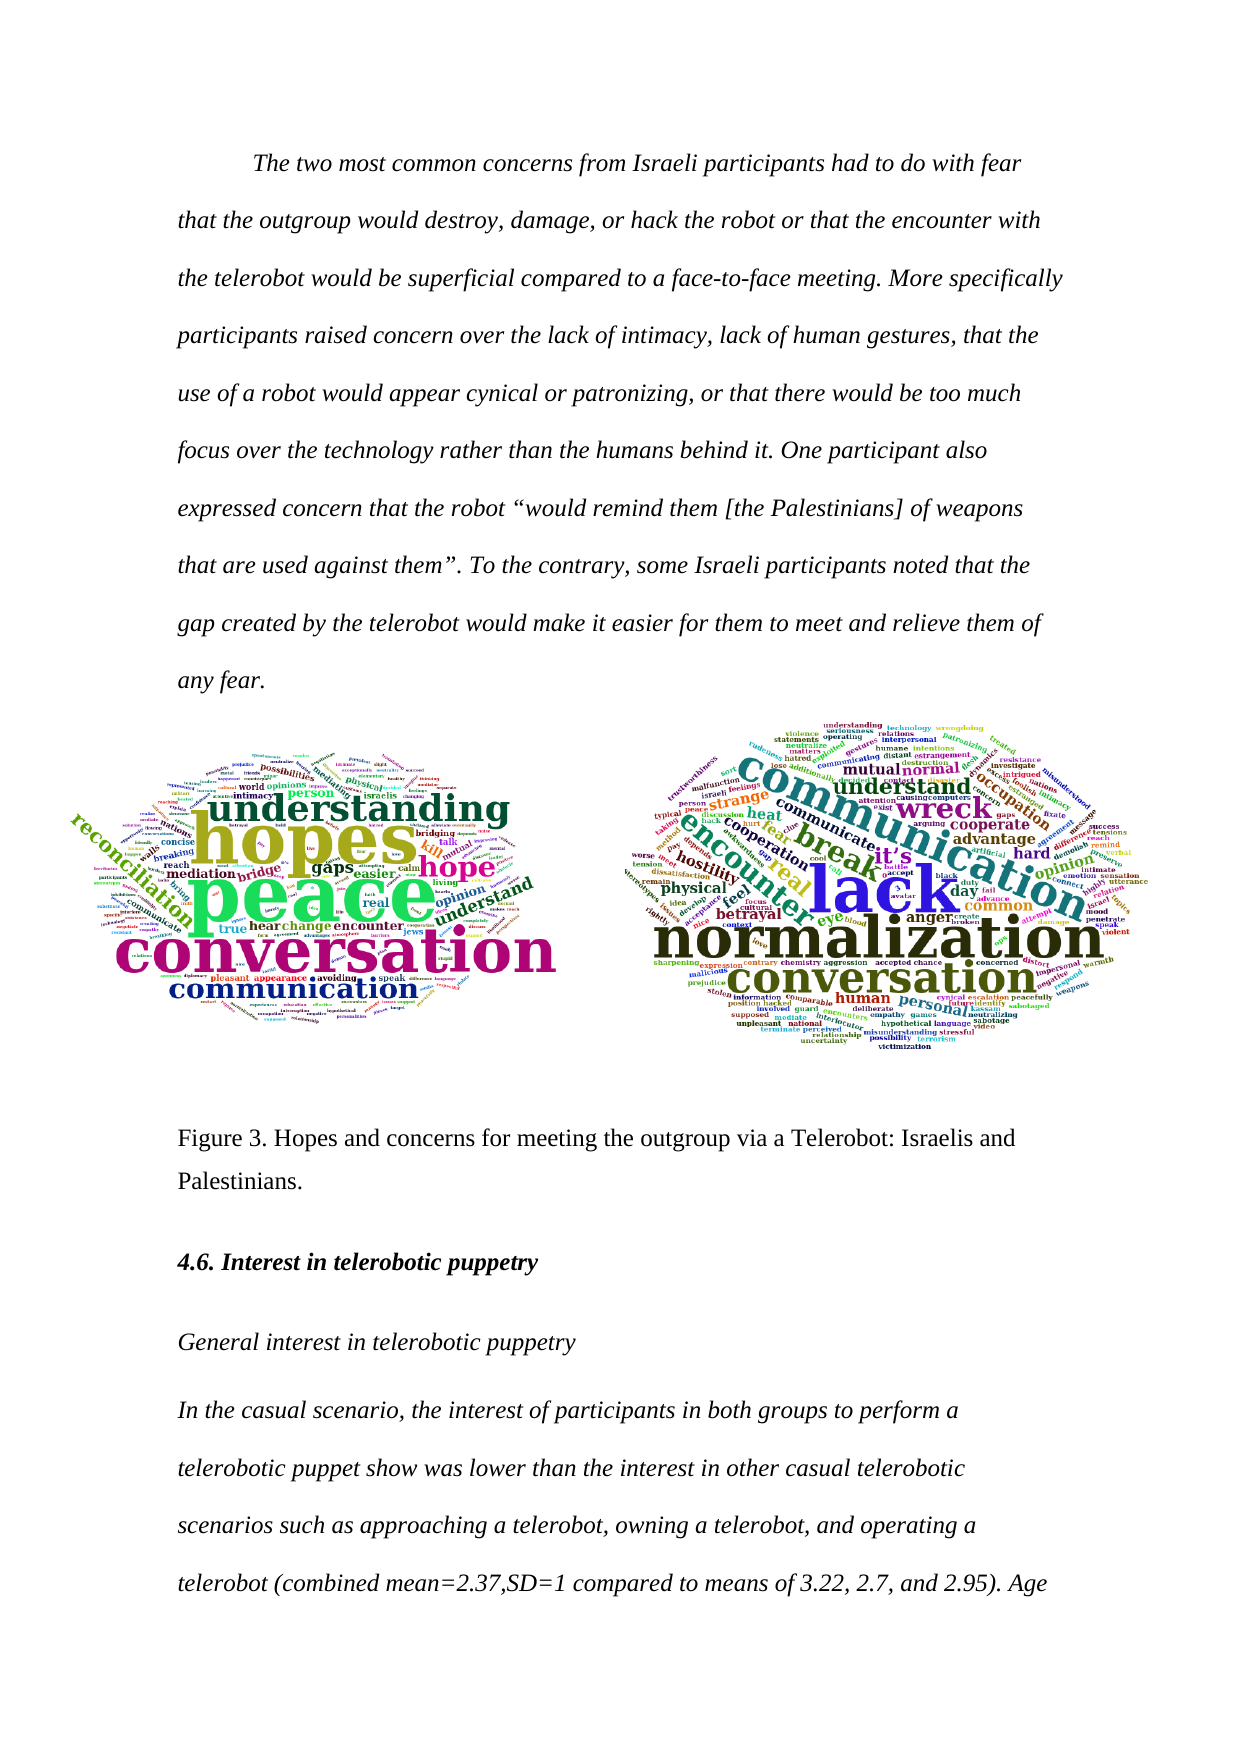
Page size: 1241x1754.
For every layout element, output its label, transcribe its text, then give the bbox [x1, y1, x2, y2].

picture [70, 722, 1171, 1055]
subtitle General interest in telerobotic puppetry [177, 1327, 1004, 1356]
text The two most common concerns from Israeli participants had to do with fear that the outgroup would destroy, damage, or hack the robot or that the encounter with the telerobot would be superficial compared to a face-to-face meeting. More specifically participants raised concern over the lack of intimacy, lack of human gestures, that the use of a robot would appear cynical or patronizing, or that there would be too much focus over the technology rather than the humans behind it. One participant also expressed concern that the robot “would remind them [the Palestinians] of weapons that are used against them”. To the contrary, some Israeli participants noted that the gap created by the telerobot would make it easier for them to meet and relieve them of any fear. [177, 148, 1063, 694]
subtitle 4.6. Interest in telerobotic puppetry [177, 1247, 1004, 1275]
text In the casual scenario, the interest of participants in both groups to perform a telerobotic puppet show was lower than the interest in other casual telerobotic scenarios such as approaching a telerobot, owning a telerobot, and operating a telerobot (combined mean=2.37,SD=1 compared to means of 3.22, 2.7, and 2.95). Age [177, 1395, 1063, 1597]
text Figure 3. Hopes and concerns for meeting the outgroup via a Telerobot: Israelis and Palestinians. [177, 1055, 1063, 1195]
